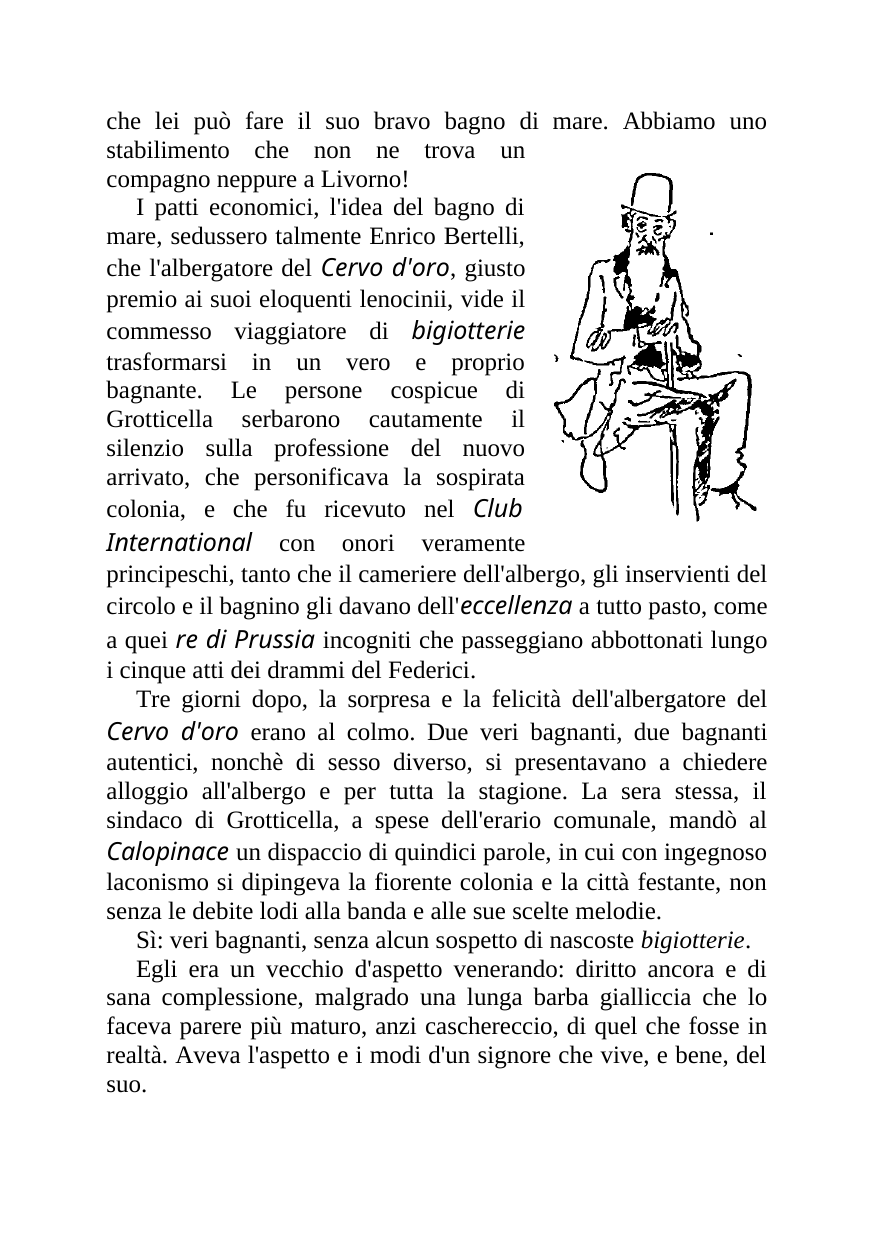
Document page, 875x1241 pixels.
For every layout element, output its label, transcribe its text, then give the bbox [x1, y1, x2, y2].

text che lei può fare il suo bravo bagno di mare. Abbiamo uno stabilimento che non ne trova un compagno neppure a Livorno! [106, 106, 768, 192]
picture [546, 163, 767, 526]
text Egli era un vecchio d'aspetto venerando: diritto ancora e di sana complessione, malgrado una lunga barba gialliccia che lo faceva parere più maturo, anzi caschereccio, di quel che fosse in realtà. Aveva l'aspetto e i modi d'un signore che vive, e bene, del suo. [106, 954, 768, 1097]
text Sì: veri bagnanti, senza alcun sospetto di nascoste bigiotterie. [106, 925, 768, 954]
text I patti economici, l'idea del bagno di mare, sedussero talmente Enrico Bertelli, che l'albergatore del Cervo d'oro, giusto premio ai suoi eloquenti lenocinii, vide il commesso viaggiatore di bigiotterie trasformarsi in un vero e proprio bagnante. Le persone cospicue di Grotticella serbarono cautamente il silenzio sulla professione del nuovo arrivato, che personificava la sospirata colonia, e che fu ricevuto nel Club International con onori veramente principeschi, tanto che il cameriere dell'albergo, gli inservienti del circolo e il bagnino gli davano dell'eccellenza a tutto pasto, come a quei re di Prussia incogniti che passeggiano abbottonati lungo i cinque atti dei drammi del Federici. [106, 162, 768, 684]
text Tre giorni dopo, la sorpresa e la felicità dell'albergatore del Cervo d'oro erano al colmo. Due veri bagnanti, due bagnanti autentici, nonchè di sesso diverso, si presentavano a chiedere alloggio all'albergo e per tutta la stagione. La sera stessa, il sindaco di Grotticella, a spese dell'erario comunale, mandò al Calopinace un dispaccio di quindici parole, in cui con ingegnoso laconismo si dipingeva la fiorente colonia e la città festante, non senza le debite lodi alla banda e alle sue scelte melodie. [106, 684, 768, 925]
